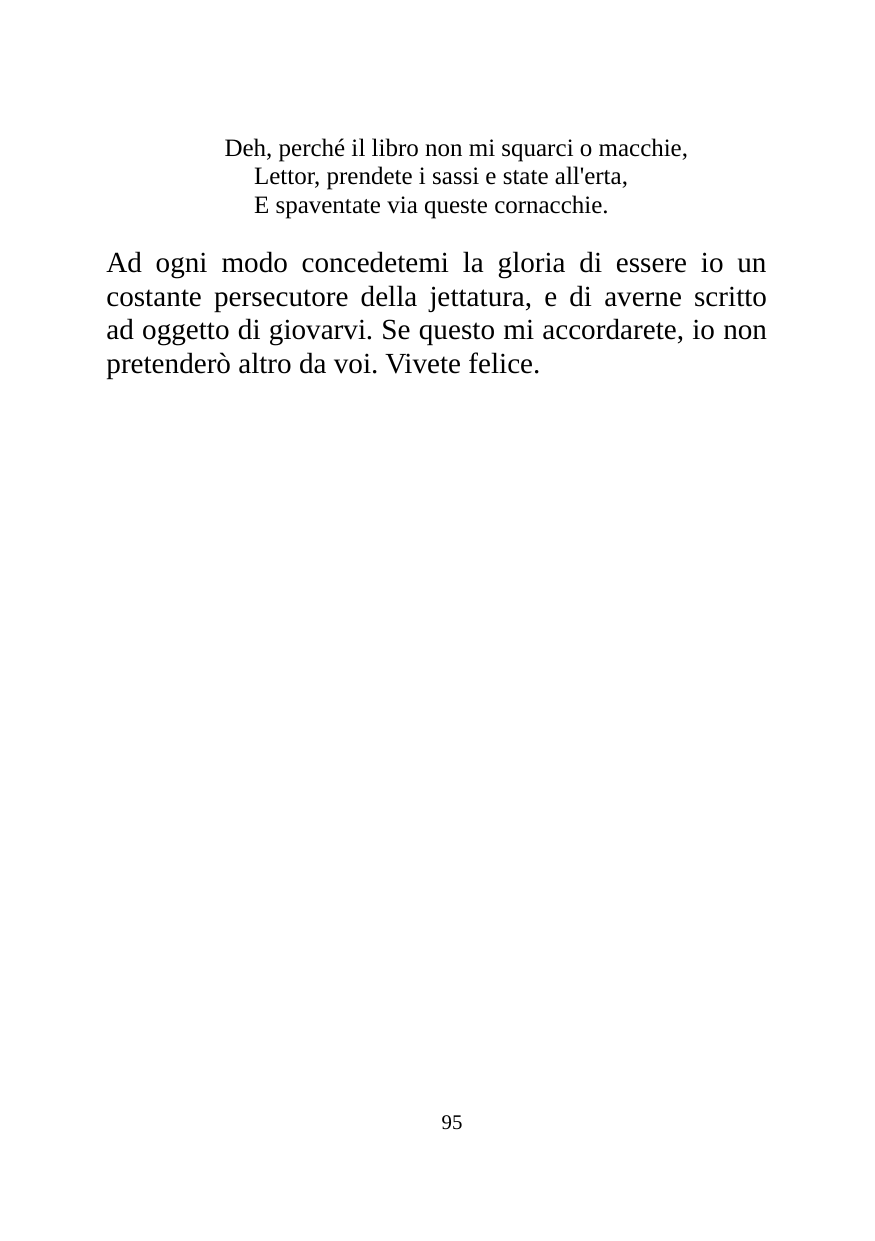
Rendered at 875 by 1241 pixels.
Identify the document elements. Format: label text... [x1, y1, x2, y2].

text Deh, perché il libro non mi squarci o macchie, [224, 133, 768, 161]
text Ad ogni modo concedetemi la gloria di essere io un costante persecutore della jettatura, e di averne scritto ad oggetto di giovarvi. Se questo mi accordarete, io non pretenderò altro da voi. Vivete felice. [106, 245, 768, 379]
text Lettor, prendete i sassi e state all'erta, [254, 161, 768, 190]
text E spaventate via queste cornacchie. [254, 190, 768, 219]
